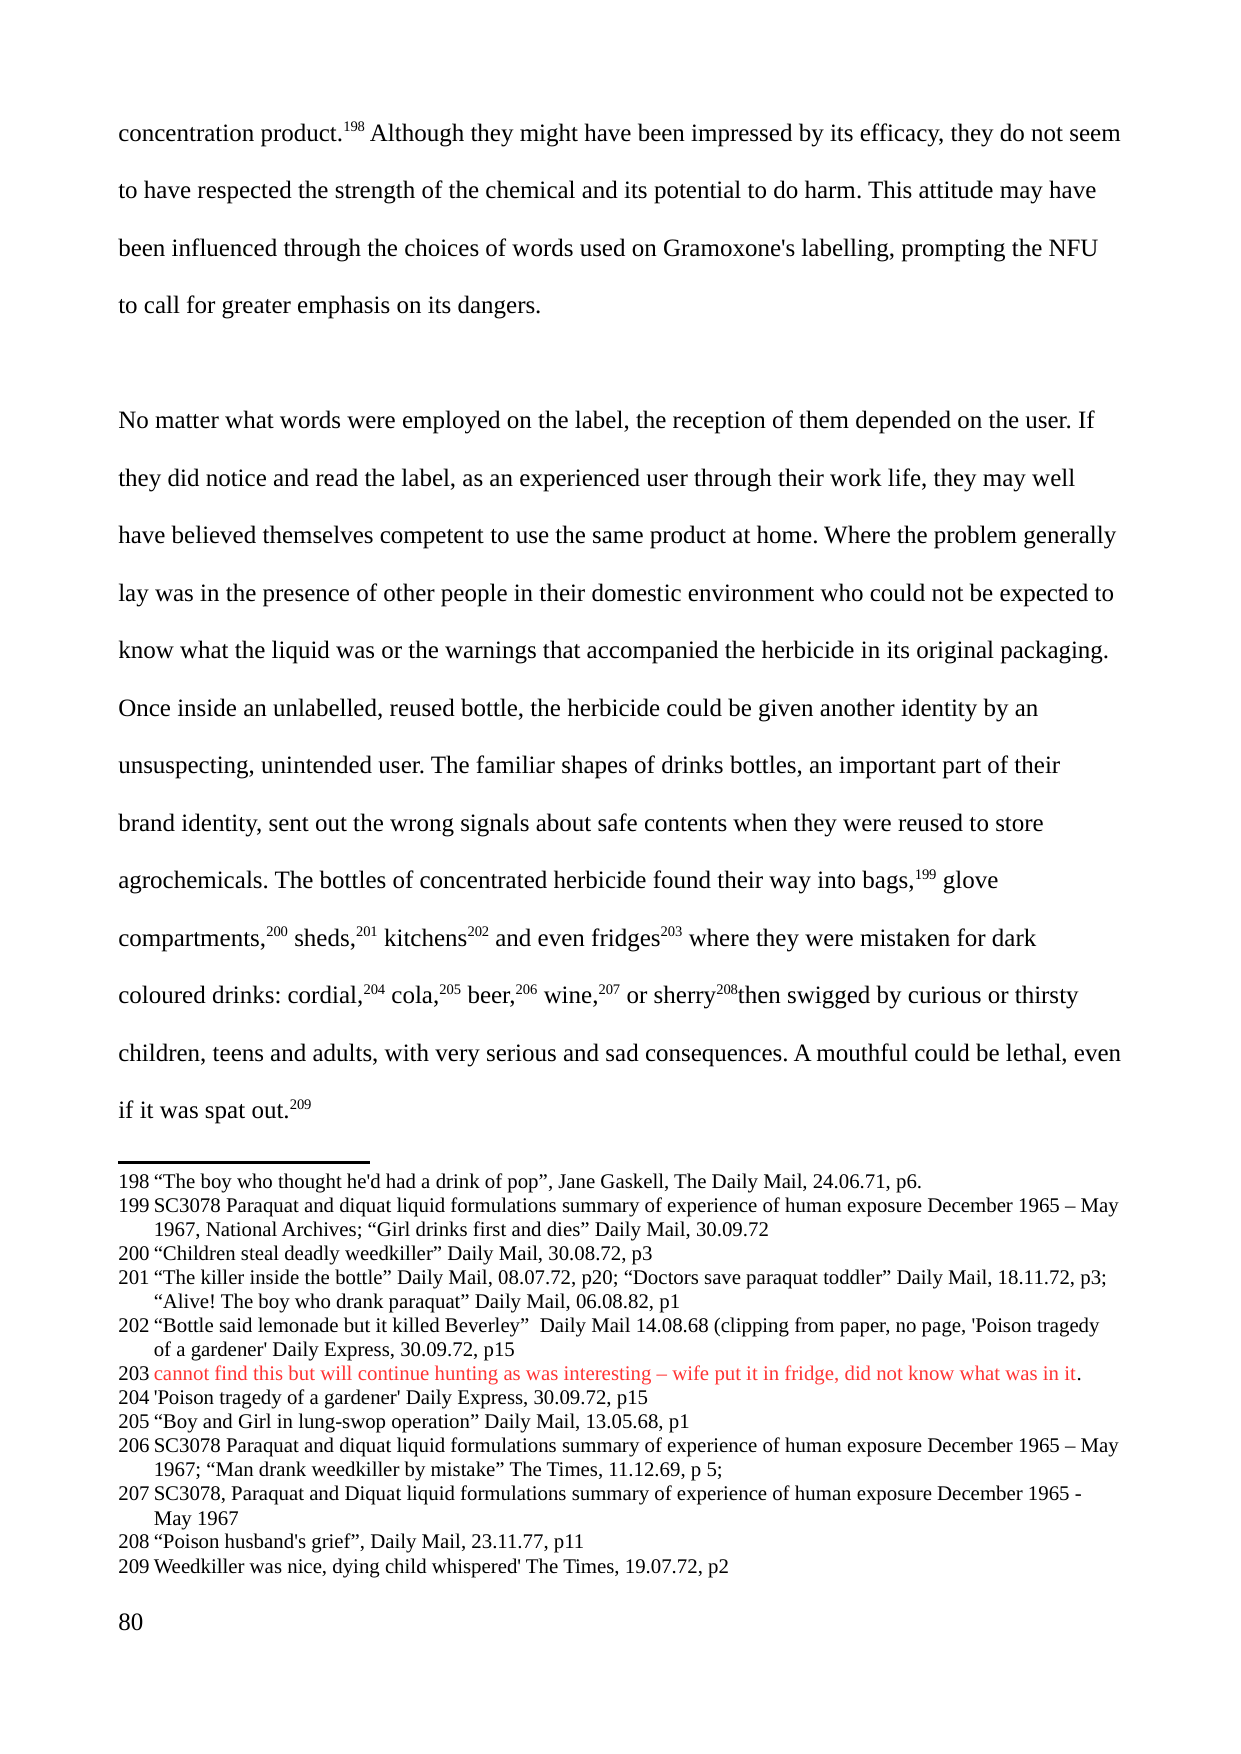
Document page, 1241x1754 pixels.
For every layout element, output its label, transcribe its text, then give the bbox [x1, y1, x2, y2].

text SC3078 Paraquat and diquat liquid formulations summary of experience of human exposure December 1965 – May 1967; “Man drank weedkiller by mistake” The Times, 11.12.69, p 5; [118, 1433, 1122, 1481]
text SC3078, Paraquat and Diquat liquid formulations summary of experience of human exposure December 1965 - May 1967 [118, 1481, 1122, 1529]
text “Bottle said lemonade but it killed Beverley” Daily Mail 14.08.68 (clipping from paper, no page, 'Poison tragedy of a gardener' Daily Express, 30.09.72, p15 [118, 1313, 1122, 1361]
text “Children steal deadly weedkiller” Daily Mail, 30.08.72, p3 [118, 1241, 1122, 1265]
text “Poison husband's grief”, Daily Mail, 23.11.77, p11 [118, 1529, 1122, 1553]
text “Boy and Girl in lung-swop operation” Daily Mail, 13.05.68, p1 [118, 1409, 1122, 1433]
text cannot find this but will continue hunting as was interesting – wife put it in fridge, did not know what was in it. [118, 1361, 1122, 1385]
text SC3078 Paraquat and diquat liquid formulations summary of experience of human exposure December 1965 – May 1967, National Archives; “Girl drinks first and dies” Daily Mail, 30.09.72 [118, 1193, 1122, 1241]
text “The killer inside the bottle” Daily Mail, 08.07.72, p20; “Doctors save paraquat toddler” Daily Mail, 18.11.72, p3; “Alive! The boy who drank paraquat” Daily Mail, 06.08.82, p1 [118, 1265, 1122, 1313]
text concentration product. Although they might have been impressed by its efficacy, they do not seem to have respected the strength of the chemical and its potential to do harm. This attitude may have been influenced through the choices of words used on Gramoxone's labelling, prompting the NFU to call for greater emphasis on its dangers. [118, 118, 1122, 319]
text No matter what words were employed on the label, the reception of them depended on the user. If they did notice and read the label, as an experienced user through their work life, they may well have believed themselves competent to use the same product at home. Where the problem generally lay was in the presence of other people in their domestic environment who could not be expected to know what the liquid was or the warnings that accompanied the herbicide in its original packaging. Once inside an unlabelled, reused bottle, the herbicide could be given another identity by an unsuspecting, unintended user. The familiar shapes of drinks bottles, an important part of their brand identity, sent out the wrong signals about safe contents when they were reused to store agrochemicals. The bottles of concentrated herbicide found their way into bags, glove compartments, sheds, kitchens and even fridges where they were mistaken for dark coloured drinks: cordial, cola, beer, wine, or sherrythen swigged by curious or thirsty children, teens and adults, with very serious and sad consequences. A mouthful could be lethal, even if it was spat out. [118, 406, 1122, 1124]
text “The boy who thought he'd had a drink of pop”, Jane Gaskell, The Daily Mail, 24.06.71, p6. [118, 1168, 1122, 1193]
text 'Poison tragedy of a gardener' Daily Express, 30.09.72, p15 [118, 1385, 1122, 1409]
text Weedkiller was nice, dying child whispered' The Times, 19.07.72, p2 [118, 1553, 1122, 1578]
